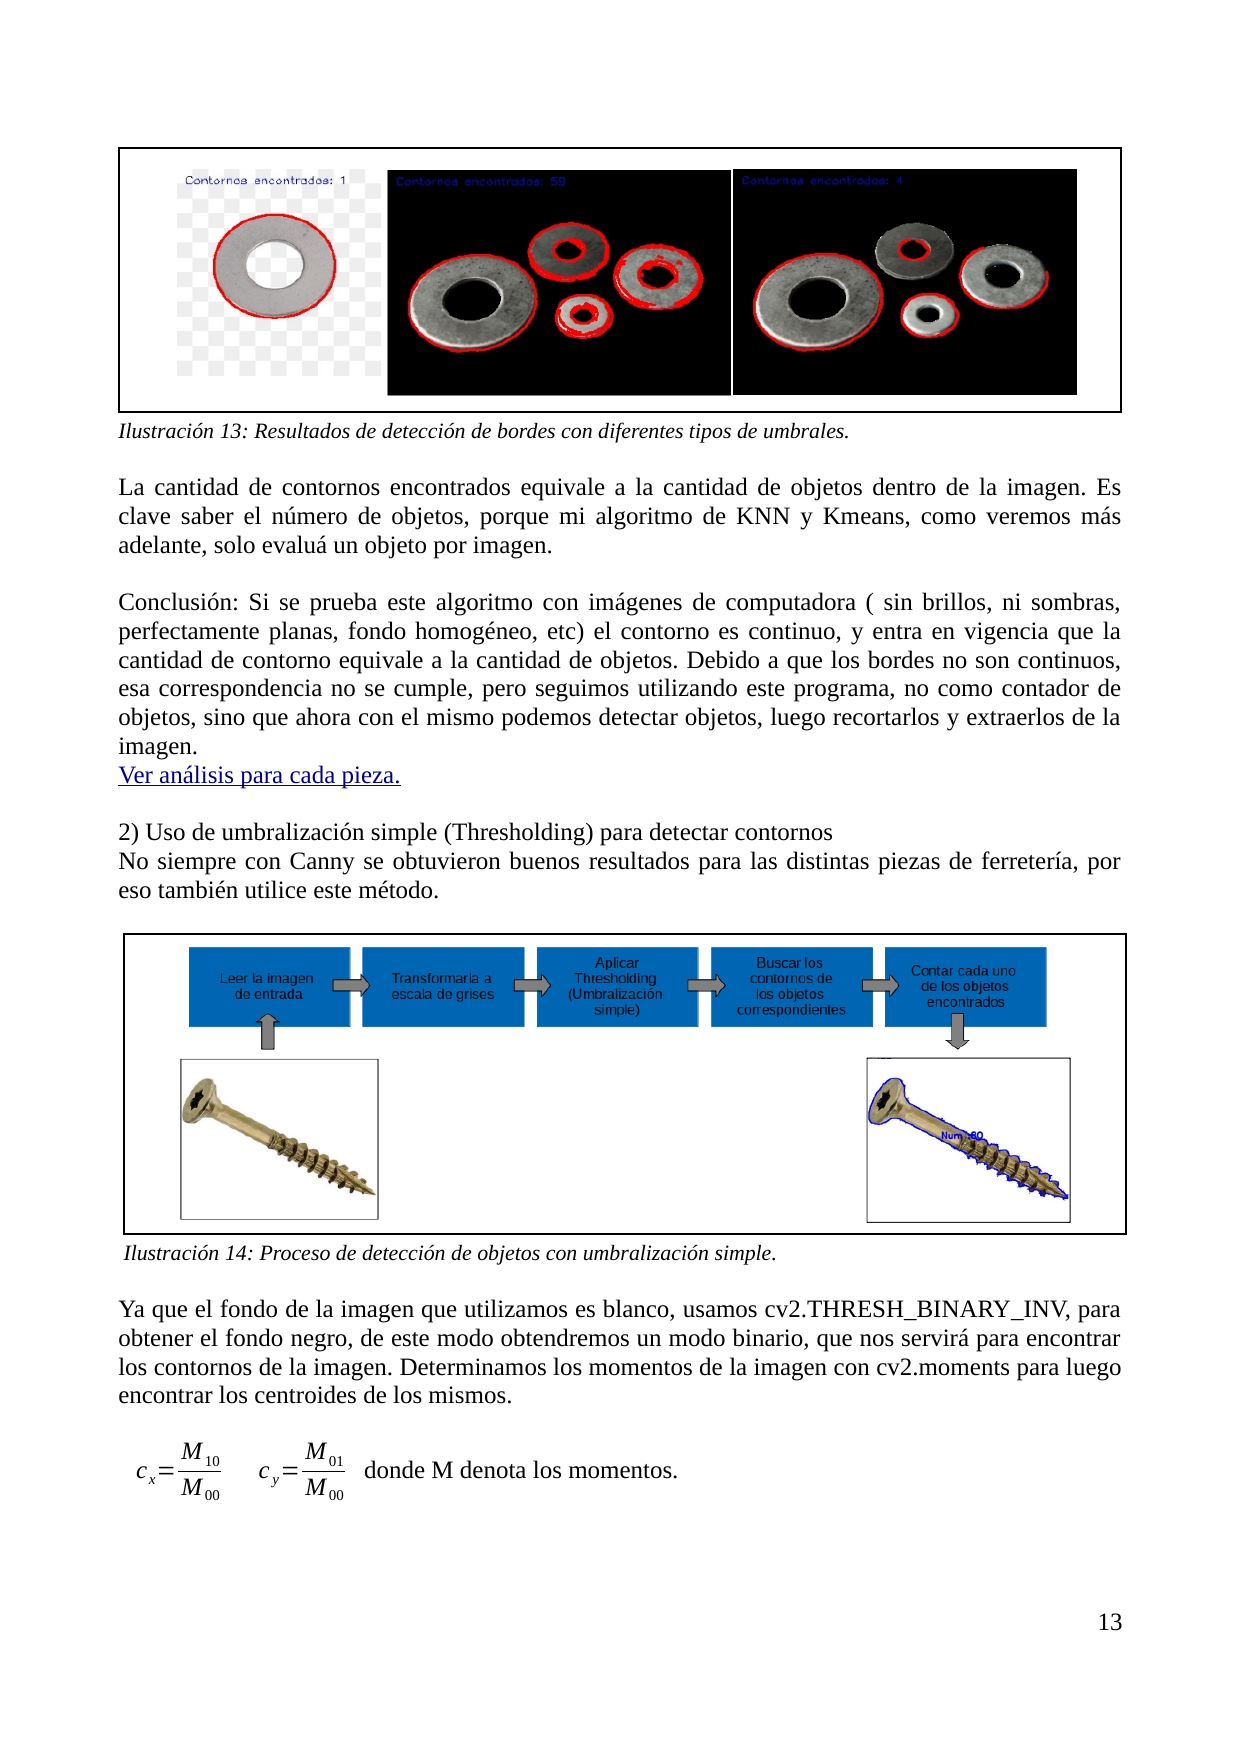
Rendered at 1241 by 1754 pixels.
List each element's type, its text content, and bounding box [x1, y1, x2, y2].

text [125, 935, 1125, 1233]
text [120, 149, 1120, 411]
text Ilustración 14: Proceso de detección de objetos con umbralización simple. [123, 1235, 1127, 1265]
text Ya que el fondo de la imagen que utilizamos es blanco, usamos cv2.THRESH_BINARY_INV, para obtener el fondo negro, de este modo obtendremos un modo binario, que nos servirá para encontrar los contornos de la imagen. Determinamos los momentos de la imagen con cv2.moments para luego encontrar los centroides de los mismos. [118, 1294, 1122, 1409]
text Ver análisis para cada pieza. [118, 760, 1122, 788]
text No siempre con Canny se obtuvieron buenos resultados para las distintas piezas de ferretería, por eso también utilice este método. [118, 846, 1122, 903]
text Ilustración 13: Resultados de detección de bordes con diferentes tipos de umbrales. [118, 413, 1122, 443]
text 2) Uso de umbralización simple (Thresholding) para detectar contornos [118, 817, 1122, 846]
picture [123, 152, 1118, 408]
text Conclusión: Si se prueba este algoritmo con imágenes de computadora ( sin brillos, ni sombras, perfectamente planas, fondo homogéneo, etc) el contorno es continuo, y entra en vigencia que la cantidad de contorno equivale a la cantidad de objetos. Debido a que los bordes no son continuos, esa correspondencia no se cumple, pero seguimos utilizando este programa, no como contador de objetos, sino que ahora con el mismo podemos detectar objetos, luego recortarlos y extraerlos de la imagen. [118, 587, 1122, 760]
text donde M denota los momentos. [118, 1438, 1122, 1504]
picture [128, 937, 1123, 1230]
text La cantidad de contornos encontrados equivale a la cantidad de objetos dentro de la imagen. Es clave saber el número de objetos, porque mi algoritmo de KNN y Kmeans, como veremos más adelante, solo evaluá un objeto por imagen. [118, 472, 1122, 558]
